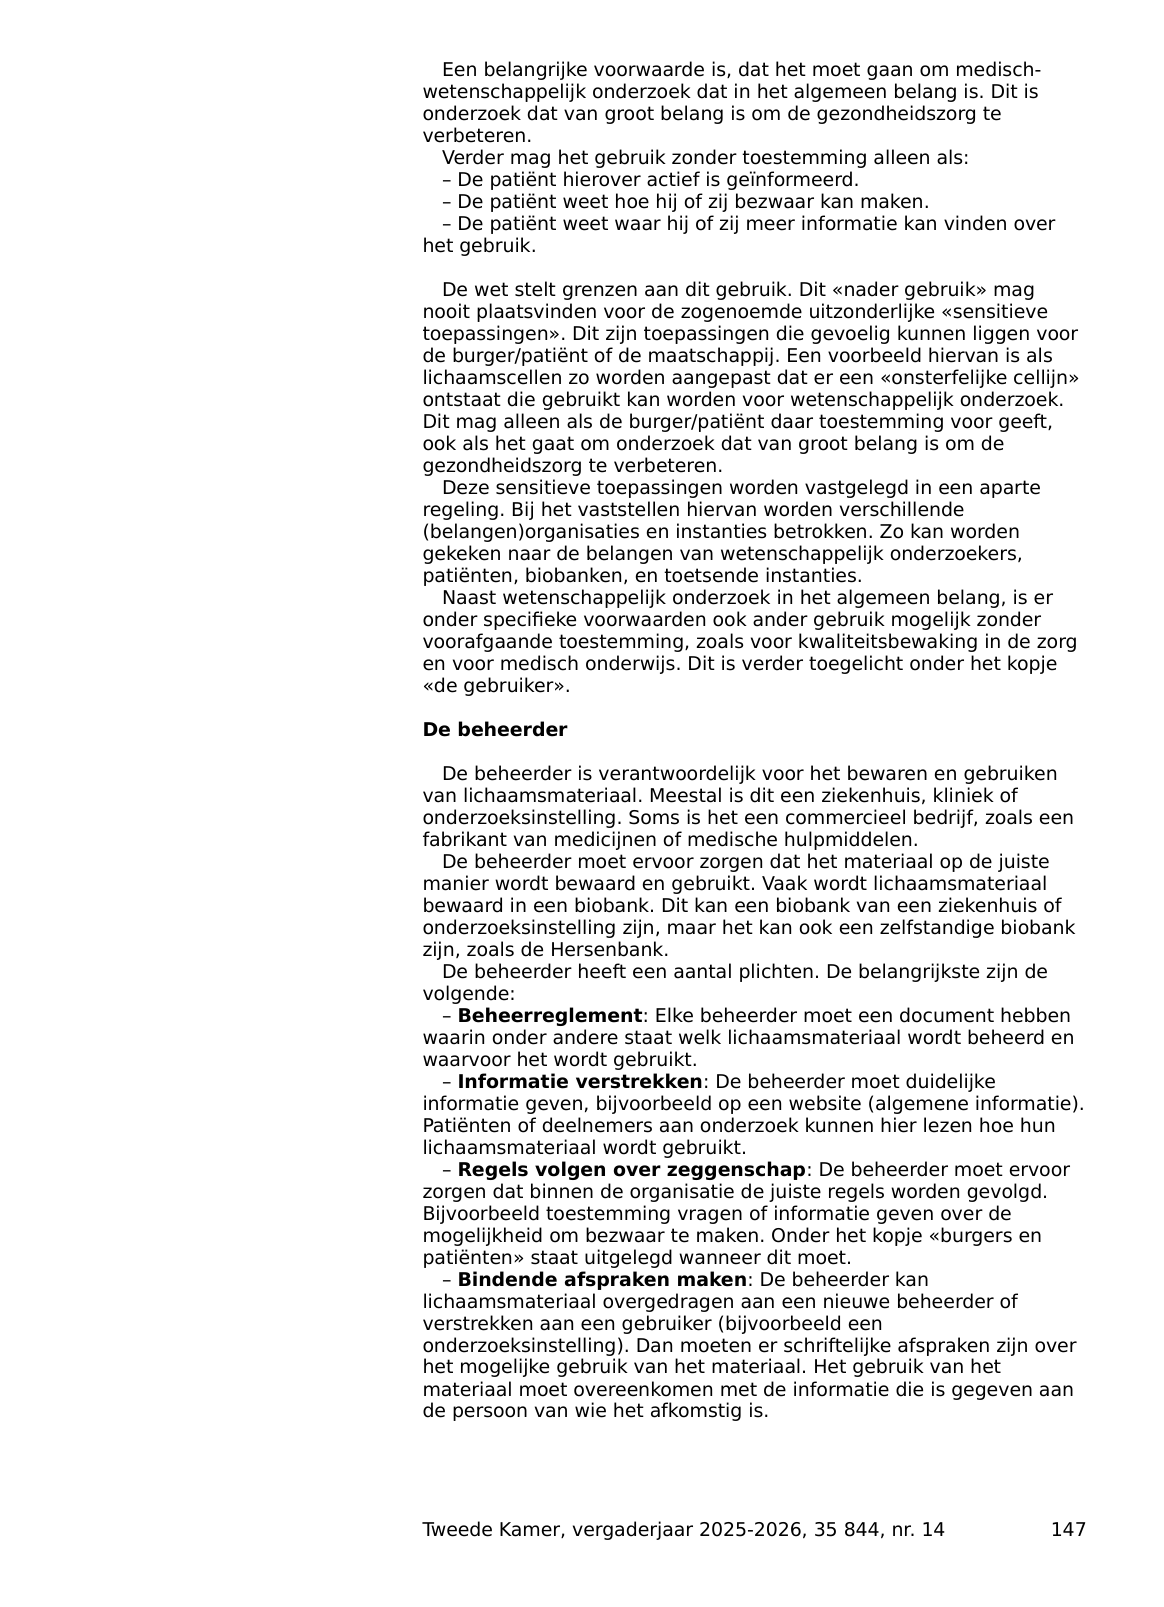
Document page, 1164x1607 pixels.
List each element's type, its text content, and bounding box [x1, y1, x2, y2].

text – De patiënt weet hoe hij of zij bezwaar kan maken. [422, 191, 1087, 213]
text – Informatie verstrekken: De beheerder moet duidelijke informatie geven, bijvoorbeeld op een website (algemene informatie). Patiënten of deelnemers aan onderzoek kunnen hier lezen hoe hun lichaamsmateriaal wordt gebruikt. [422, 1071, 1087, 1159]
text – Bindende afspraken maken: De beheerder kan lichaamsmateriaal overgedragen aan een nieuwe beheerder of verstrekken aan een gebruiker (bijvoorbeeld een onderzoeksinstelling). Dan moeten er schriftelijke afspraken zijn over het mogelijke gebruik van het materiaal. Het gebruik van het materiaal moet overeenkomen met de informatie die is gegeven aan de persoon van wie het afkomstig is. [422, 1268, 1087, 1422]
text Verder mag het gebruik zonder toestemming alleen als: [422, 147, 1087, 169]
text – Beheerreglement: Elke beheerder moet een document hebben waarin onder andere staat welk lichaamsmateriaal wordt beheerd en waarvoor het wordt gebruikt. [422, 1005, 1087, 1071]
subtitle De beheerder [422, 719, 1087, 741]
text – Regels volgen over zeggenschap: De beheerder moet ervoor zorgen dat binnen de organisatie de juiste regels worden gevolgd. Bijvoorbeeld toestemming vragen of informatie geven over de mogelijkheid om bezwaar te maken. Onder het kopje «burgers en patiënten» staat uitgelegd wanneer dit moet. [422, 1159, 1087, 1268]
text De beheerder is verantwoordelijk voor het bewaren en gebruiken van lichaamsmateriaal. Meestal is dit een ziekenhuis, kliniek of onderzoeksinstelling. Soms is het een commercieel bedrijf, zoals een fabrikant van medicijnen of medische hulpmiddelen. [422, 763, 1087, 851]
text De beheerder moet ervoor zorgen dat het materiaal op de juiste manier wordt bewaard en gebruikt. Vaak wordt lichaamsmateriaal bewaard in een biobank. Dit kan een biobank van een ziekenhuis of onderzoeksinstelling zijn, maar het kan ook een zelfstandige biobank zijn, zoals de Hersenbank. [422, 851, 1087, 961]
text Deze sensitieve toepassingen worden vastgelegd in een aparte regeling. Bij het vaststellen hiervan worden verschillende (belangen)organisaties en instanties betrokken. Zo kan worden gekeken naar de belangen van wetenschappelijk onderzoekers, patiënten, biobanken, en toetsende instanties. [422, 477, 1087, 587]
text – De patiënt hierover actief is geïnformeerd. [422, 169, 1087, 191]
text – De patiënt weet waar hij of zij meer informatie kan vinden over het gebruik. [422, 213, 1087, 257]
text De beheerder heeft een aantal plichten. De belangrijkste zijn de volgende: [422, 961, 1087, 1005]
text De wet stelt grenzen aan dit gebruik. Dit «nader gebruik» mag nooit plaatsvinden voor de zogenoemde uitzonderlijke «sensitieve toepassingen». Dit zijn toepassingen die gevoelig kunnen liggen voor de burger/patiënt of de maatschappij. Een voorbeeld hiervan is als lichaamscellen zo worden aangepast dat er een «onsterfelijke cellijn» ontstaat die gebruikt kan worden voor wetenschappelijk onderzoek. Dit mag alleen als de burger/patiënt daar toestemming voor geeft, ook als het gaat om onderzoek dat van groot belang is om de gezondheidszorg te verbeteren. [422, 279, 1087, 477]
text Een belangrijke voorwaarde is, dat het moet gaan om medisch-wetenschappelijk onderzoek dat in het algemeen belang is. Dit is onderzoek dat van groot belang is om de gezondheidszorg te verbeteren. [422, 59, 1087, 147]
text Naast wetenschappelijk onderzoek in het algemeen belang, is er onder specifieke voorwaarden ook ander gebruik mogelijk zonder voorafgaande toestemming, zoals voor kwaliteitsbewaking in de zorg en voor medisch onderwijs. Dit is verder toegelicht onder het kopje «de gebruiker». [422, 587, 1087, 697]
